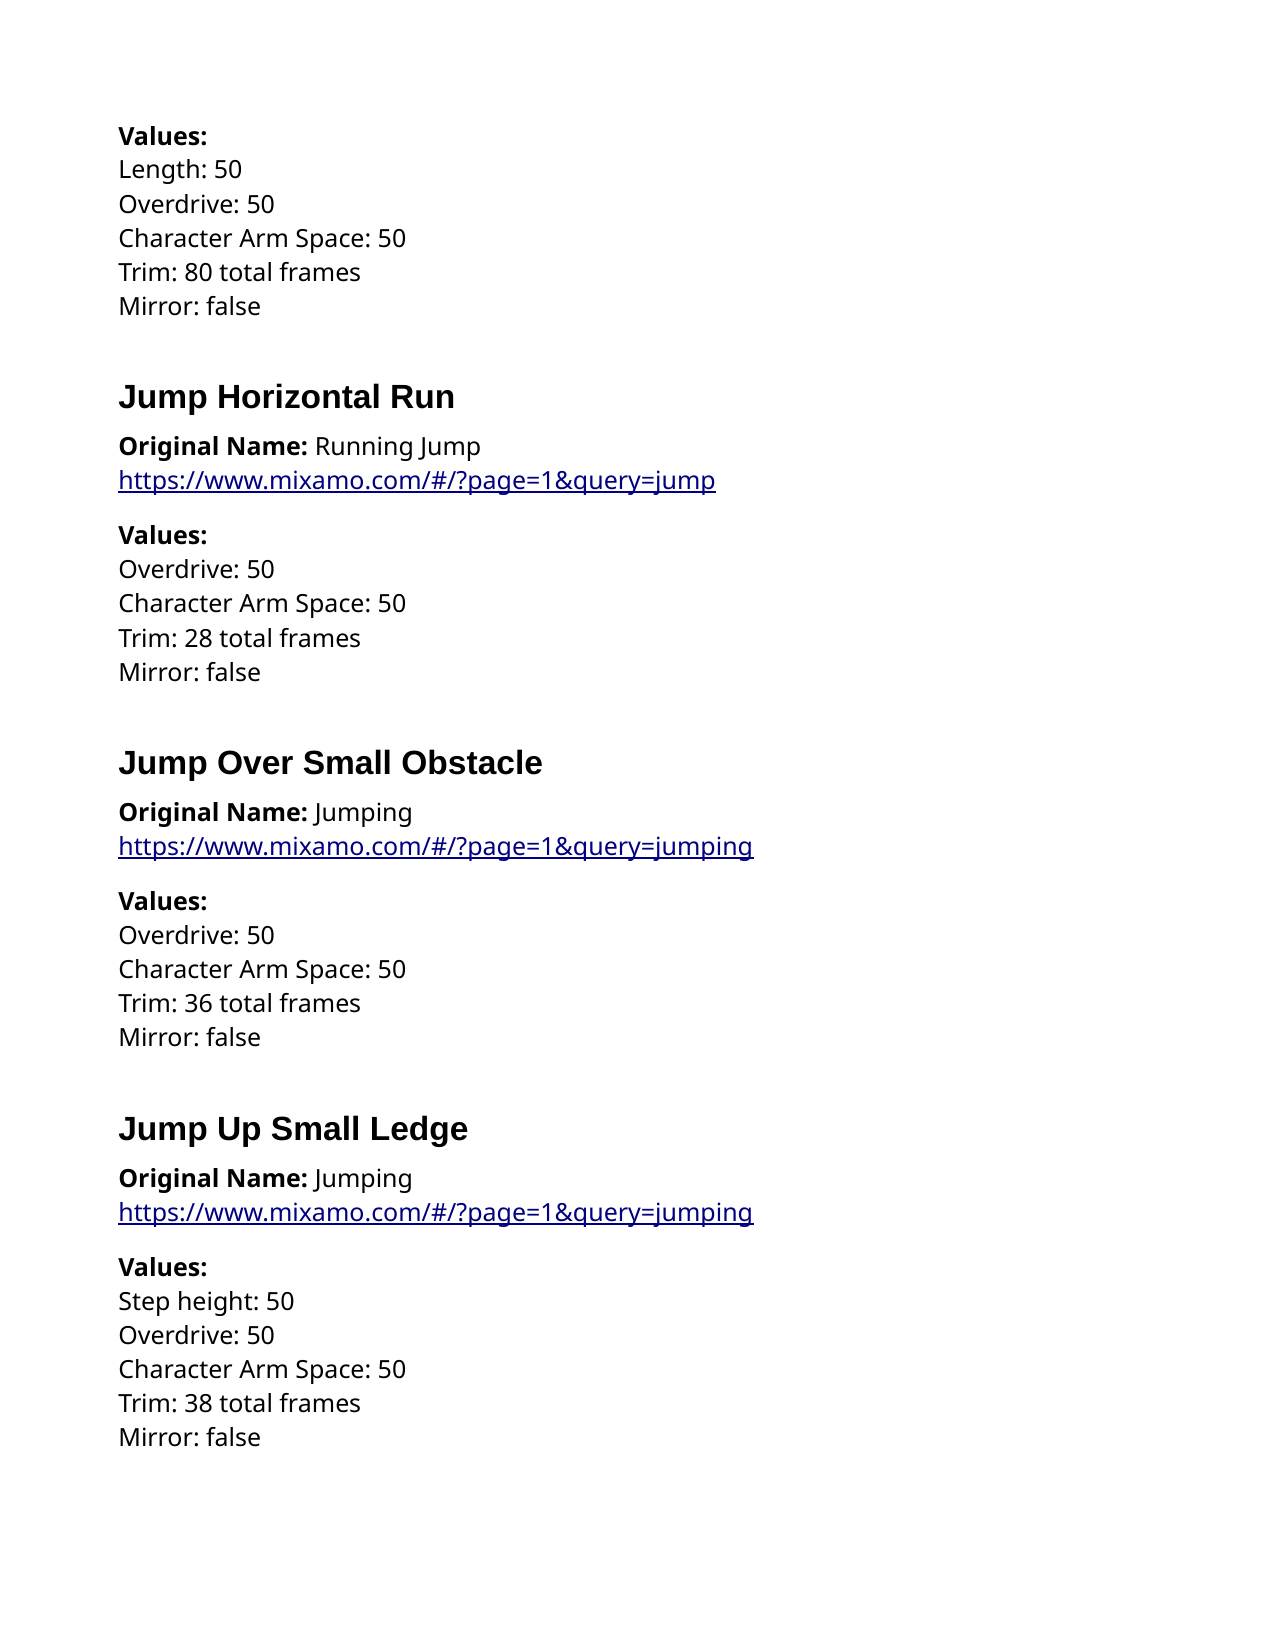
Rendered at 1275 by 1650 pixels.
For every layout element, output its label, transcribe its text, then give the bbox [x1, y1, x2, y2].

text https://www.mixamo.com/#/?page=1&query=jumping [118, 1194, 1157, 1228]
text Mirror: false [118, 288, 1157, 322]
text Character Arm Space: 50 [118, 1352, 1157, 1386]
text Trim: 28 total frames [118, 620, 1157, 654]
subtitle Jump Over Small Obstacle [118, 743, 1157, 782]
text Character Arm Space: 50 [118, 220, 1157, 254]
text https://www.mixamo.com/#/?page=1&query=jumping [118, 828, 1157, 862]
subtitle Jump Horizontal Run [118, 377, 1157, 416]
text Mirror: false [118, 1020, 1157, 1054]
text https://www.mixamo.com/#/?page=1&query=jump [118, 463, 1157, 497]
text Overdrive: 50 [118, 552, 1157, 586]
text Mirror: false [118, 654, 1157, 688]
text Values: [118, 118, 1157, 152]
subtitle Jump Up Small Ledge [118, 1109, 1157, 1148]
text Values: [118, 518, 1157, 552]
text Character Arm Space: 50 [118, 952, 1157, 986]
text Values: [118, 884, 1157, 918]
text Character Arm Space: 50 [118, 586, 1157, 620]
text Original Name: Jumping [118, 1160, 1157, 1194]
text Overdrive: 50 [118, 1318, 1157, 1352]
text Mirror: false [118, 1420, 1157, 1454]
text Length: 50 [118, 152, 1157, 186]
text Values: [118, 1250, 1157, 1284]
text Trim: 36 total frames [118, 986, 1157, 1020]
text Step height: 50 [118, 1284, 1157, 1318]
text Original Name: Running Jump [118, 428, 1157, 463]
text Trim: 80 total frames [118, 254, 1157, 288]
text Overdrive: 50 [118, 186, 1157, 220]
text Trim: 38 total frames [118, 1386, 1157, 1420]
text Original Name: Jumping [118, 794, 1157, 828]
text Overdrive: 50 [118, 918, 1157, 952]
